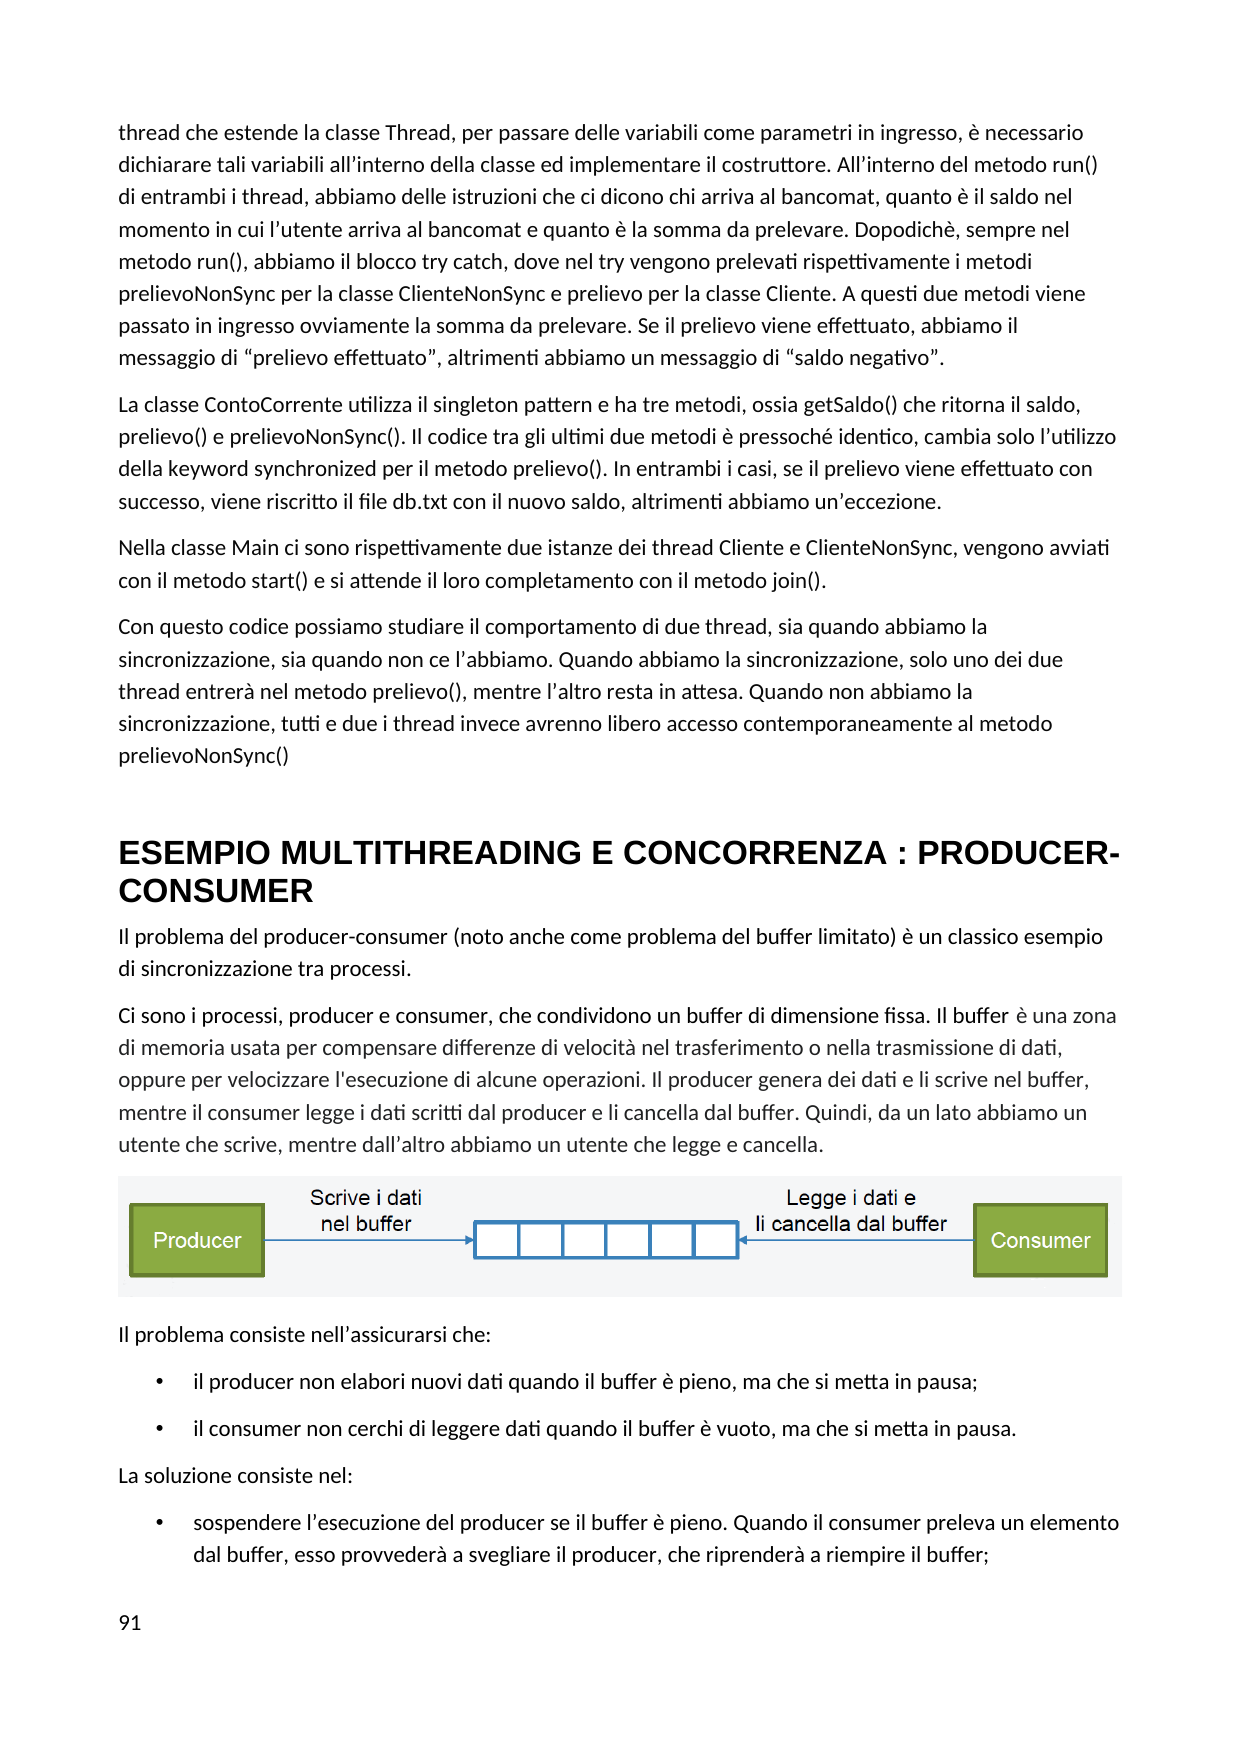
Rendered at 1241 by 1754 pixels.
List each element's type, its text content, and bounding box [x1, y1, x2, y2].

text Il problema del producer-consumer (noto anche come problema del buffer limitato) è un classico esempio di sincronizzazione tra processi. [118, 922, 1122, 982]
text La classe ContoCorrente utilizza il singleton pattern e ha tre metodi, ossia getSaldo() che ritorna il saldo, prelievo() e prelievoNonSync(). Il codice tra gli ultimi due metodi è pressoché identico, cambia solo l’utilizzo della keyword synchronized per il metodo prelievo(). In entrambi i casi, se il prelievo viene effettuato con successo, viene riscritto il file db.txt con il nuovo saldo, altrimenti abbiamo un’eccezione. [118, 390, 1122, 515]
list il consumer non cerchi di leggere dati quando il buffer è vuoto, ma che si metta in pausa. [156, 1414, 1122, 1442]
picture [118, 1176, 1123, 1297]
text Nella classe Main ci sono rispettivamente due istanze dei thread Cliente e ClienteNonSync, vengono avviati con il metodo start() e si attende il loro completamento con il metodo join(). [118, 533, 1122, 594]
text Con questo codice possiamo studiare il comportamento di due thread, sia quando abbiamo la sincronizzazione, sia quando non ce l’abbiamo. Quando abbiamo la sincronizzazione, solo uno dei due thread entrerà nel metodo prelievo(), mentre l’altro resta in attesa. Quando non abbiamo la sincronizzazione, tutti e due i thread invece avrenno libero accesso contemporaneamente al metodo prelievoNonSync() [118, 612, 1122, 769]
list sospendere l’esecuzione del producer se il buffer è pieno. Quando il consumer preleva un elemento dal buffer, esso provvederà a svegliare il producer, che riprenderà a riempire il buffer; [156, 1508, 1122, 1568]
text Ci sono i processi, producer e consumer, che condividono un buffer di dimensione fissa. Il buffer è una zona di memoria usata per compensare differenze di velocità nel trasferimento o nella trasmissione di dati, oppure per velocizzare l'esecuzione di alcune operazioni. Il producer genera dei dati e li scrive nel buffer, mentre il consumer legge i dati scritti dal producer e li cancella dal buffer. Quindi, da un lato abbiamo un utente che scrive, mentre dall’altro abbiamo un utente che legge e cancella. [118, 1001, 1122, 1158]
text thread che estende la classe Thread, per passare delle variabili come parametri in ingresso, è necessario dichiarare tali variabili all’interno della classe ed implementare il costruttore. All’interno del metodo run() di entrambi i thread, abbiamo delle istruzioni che ci dicono chi arriva al bancomat, quanto è il saldo nel momento in cui l’utente arriva al bancomat e quanto è la somma da prelevare. Dopodichè, sempre nel metodo run(), abbiamo il blocco try catch, dove nel try vengono prelevati rispettivamente i metodi prelievoNonSync per la classe ClienteNonSync e prelievo per la classe Cliente. A questi due metodi viene passato in ingresso ovviamente la somma da prelevare. Se il prelievo viene effettuato, abbiamo il messaggio di “prelievo effettuato”, altrimenti abbiamo un messaggio di “saldo negativo”. [118, 118, 1122, 371]
list il producer non elabori nuovi dati quando il buffer è pieno, ma che si metta in pausa; [156, 1367, 1122, 1395]
text La soluzione consiste nel: [118, 1461, 1122, 1489]
text Il problema consiste nell’assicurarsi che: [118, 1321, 1122, 1349]
subtitle ESEMPIO MULTITHREADING E CONCORRENZA : PRODUCER-CONSUMER [118, 832, 1122, 910]
